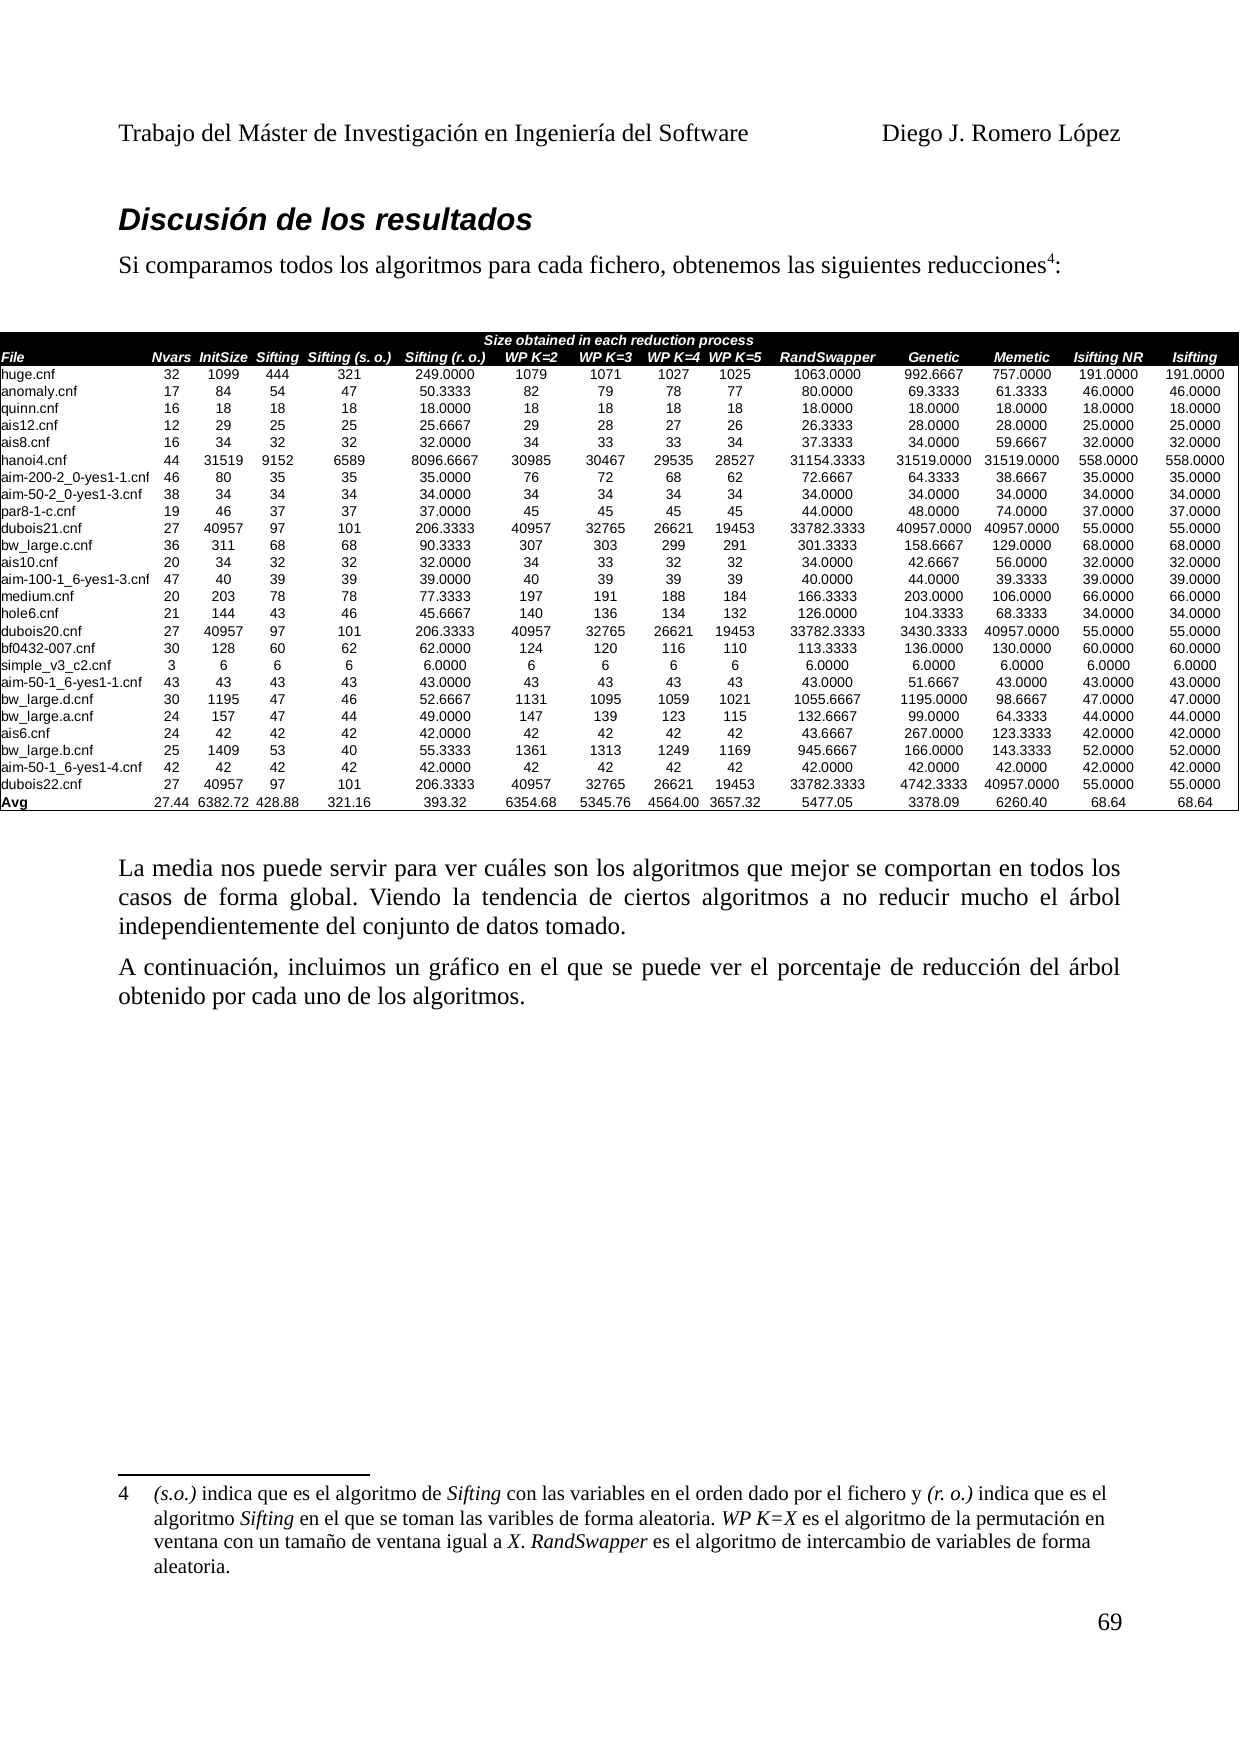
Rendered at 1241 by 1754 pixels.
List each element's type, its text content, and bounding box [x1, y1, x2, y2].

subtitle Discusión de los resultados [118, 201, 1122, 237]
text A continuación, incluimos un gráfico en el que se puede ver el porcentaje de reducción del árbol obtenido por cada uno de los algoritmos. [118, 952, 1122, 1010]
text (s.o.) indica que es el algoritmo de Sifting con las variables en el orden dado por el fichero y (r. o.) indica que es el algoritmo Sifting en el que se toman las varibles de forma aleatoria. WP K=X es el algoritmo de la permutación en ventana con un tamaño de ventana igual a X. RandSwapper es el algoritmo de intercambio de variables de forma aleatoria. [118, 1481, 1122, 1578]
text Si comparamos todos los algoritmos para cada fichero, obtenemos las siguientes reducciones: [118, 250, 1122, 278]
text La media nos puede servir para ver cuáles son los algoritmos que mejor se comportan en todos los casos de forma global. Viendo la tendencia de ciertos algoritmos a no reducir mucho el árbol independientemente del conjunto de datos tomado. [118, 853, 1122, 940]
